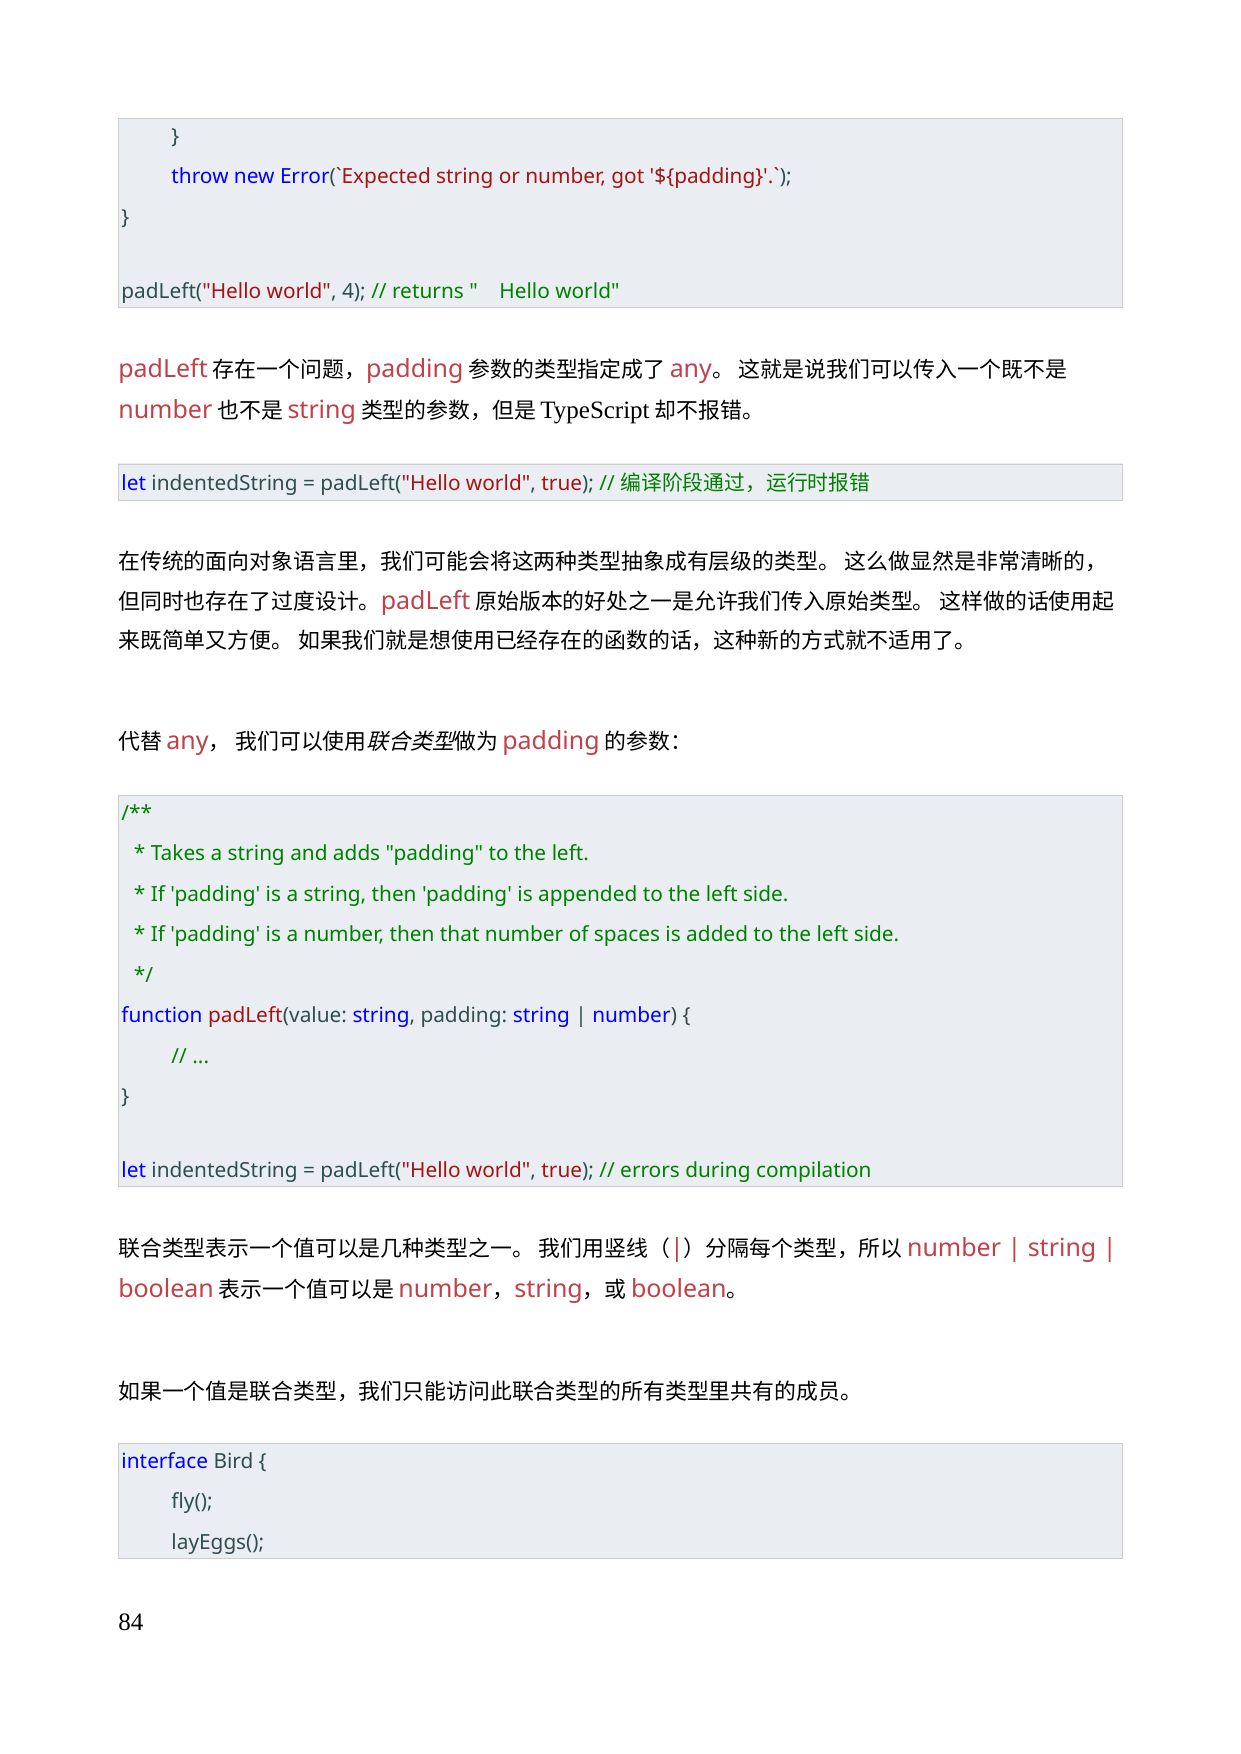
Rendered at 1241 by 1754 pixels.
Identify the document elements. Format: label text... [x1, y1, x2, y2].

text let indentedString = padLeft("Hello world", true); // 编译阶段通过，运行时报错 [119, 465, 1122, 500]
text * If 'padding' is a number, then that number of spaces is added to the left side. [119, 916, 1122, 948]
text layEggs(); [119, 1524, 1122, 1558]
text /** [119, 796, 1122, 827]
text */ [119, 957, 1122, 988]
text } [119, 1078, 1122, 1110]
text function padLeft(value: string, padding: string | number) { [119, 997, 1122, 1029]
text let indentedString = padLeft("Hello world", true); // errors during compilation [119, 1152, 1122, 1186]
text * Takes a string and adds "padding" to the left. [119, 835, 1122, 867]
text throw new Error(`Expected string or number, got '${padding}'.`); [119, 159, 1122, 190]
text interface Bird { [119, 1444, 1122, 1474]
text } [119, 119, 1122, 150]
text 在传统的面向对象语言里，我们可能会将这两种类型抽象成有层级的类型。 这么做显然是非常清晰的，但同时也存在了过度设计。padLeft原始版本的好处之一是允许我们传入原始类型。 这样做的话使用起来既简单又方便。 如果我们就是想使用已经存在的函数的话，这种新的方式就不适用了。 [118, 544, 1122, 654]
text // ... [119, 1038, 1122, 1069]
text * If 'padding' is a string, then 'padding' is appended to the left side. [119, 876, 1122, 907]
text 代替any， 我们可以使用联合类型做为padding的参数： [118, 723, 1122, 757]
text 联合类型表示一个值可以是几种类型之一。 我们用竖线（|）分隔每个类型，所以number | string | boolean表示一个值可以是number，string，或boolean。 [118, 1230, 1122, 1305]
text } [119, 199, 1122, 231]
text 如果一个值是联合类型，我们只能访问此联合类型的所有类型里共有的成员。 [118, 1374, 1122, 1406]
text padLeft存在一个问题，padding参数的类型指定成了any。 这就是说我们可以传入一个既不是number也不是string类型的参数，但是TypeScript却不报错。 [118, 351, 1122, 426]
text fly(); [119, 1483, 1122, 1515]
text padLeft("Hello world", 4); // returns " Hello world" [119, 273, 1122, 307]
